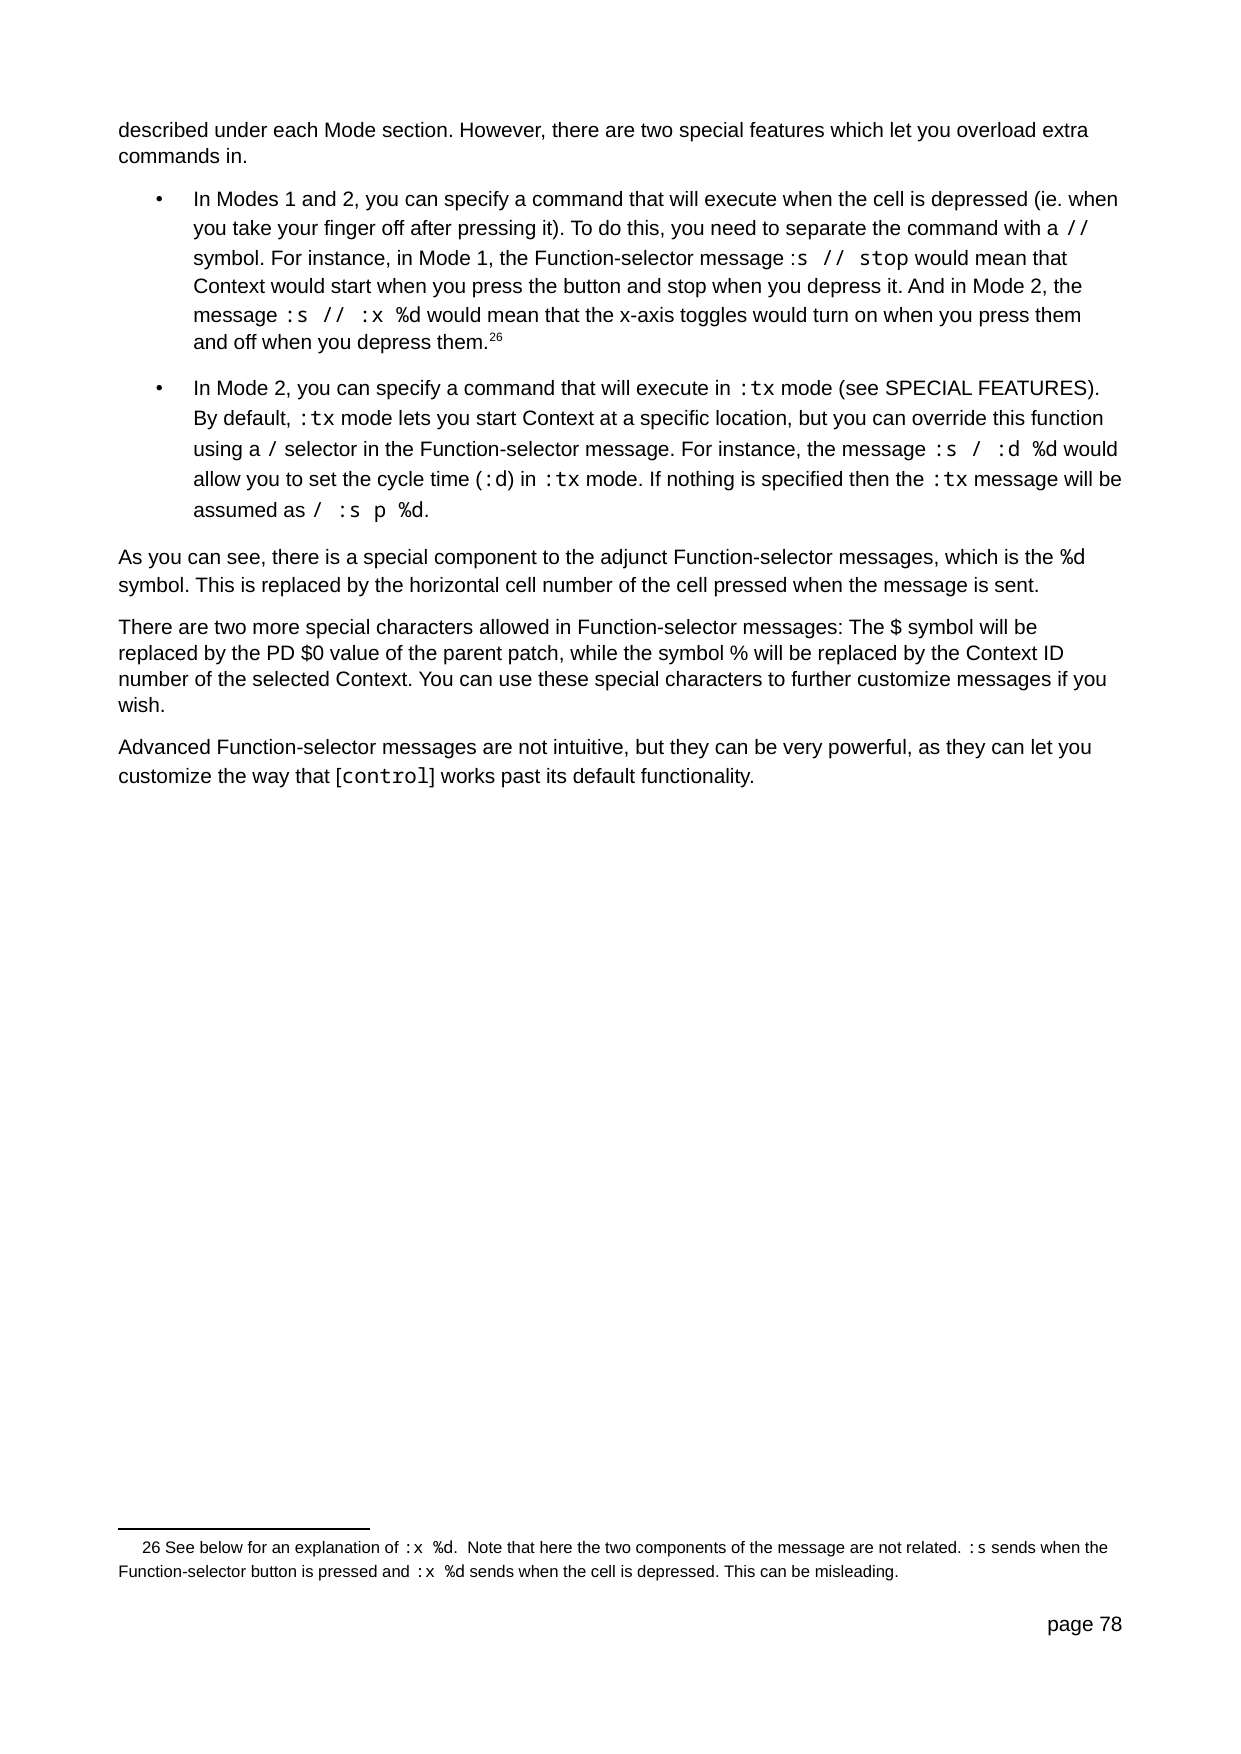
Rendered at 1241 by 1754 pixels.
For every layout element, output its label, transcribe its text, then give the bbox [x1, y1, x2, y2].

text As you can see, there is a special component to the adjunct Function-selector messages, which is the %d symbol. This is replaced by the horizontal cell number of the cell pressed when the message is sent. [118, 542, 1122, 597]
text described under each Mode section. However, there are two special features which let you overload extra commands in. [118, 118, 1122, 168]
list In Modes 1 and 2, you can specify a command that will execute when the cell is depressed (ie. when you take your finger off after pressing it). To do this, you need to separate the command with a // symbol. For instance, in Mode 1, the Function-selector message :s // stop would mean that Context would start when you press the button and stop when you depress it. And in Mode 2, the message :s // :x %d would mean that the x-axis toggles would turn on when you press them and off when you depress them. [156, 186, 1122, 354]
text There are two more special characters allowed in Function-selector messages: The $ symbol will be replaced by the PD $0 value of the parent patch, while the symbol % will be replaced by the Context ID number of the selected Context. You can use these special characters to further customize messages if you wish. [118, 615, 1122, 717]
list In Mode 2, you can specify a command that will execute in :tx mode (see SPECIAL FEATURES). By default, :tx mode lets you start Context at a specific location, but you can override this function using a / selector in the Function-selector message. For instance, the message :s / :d %d would allow you to set the cycle time (:d) in :tx mode. If nothing is specified then the :tx message will be assumed as / :s p %d. [156, 373, 1122, 523]
text Advanced Function-selector messages are not intuitive, but they can be very powerful, as they can let you customize the way that [control] works past its default functionality. [118, 735, 1122, 790]
list See below for an explanation of :x %d. Note that here the two components of the message are not related. :s sends when the Function-selector button is pressed and :x %d sends when the cell is depressed. This can be misleading. [118, 1535, 1122, 1582]
